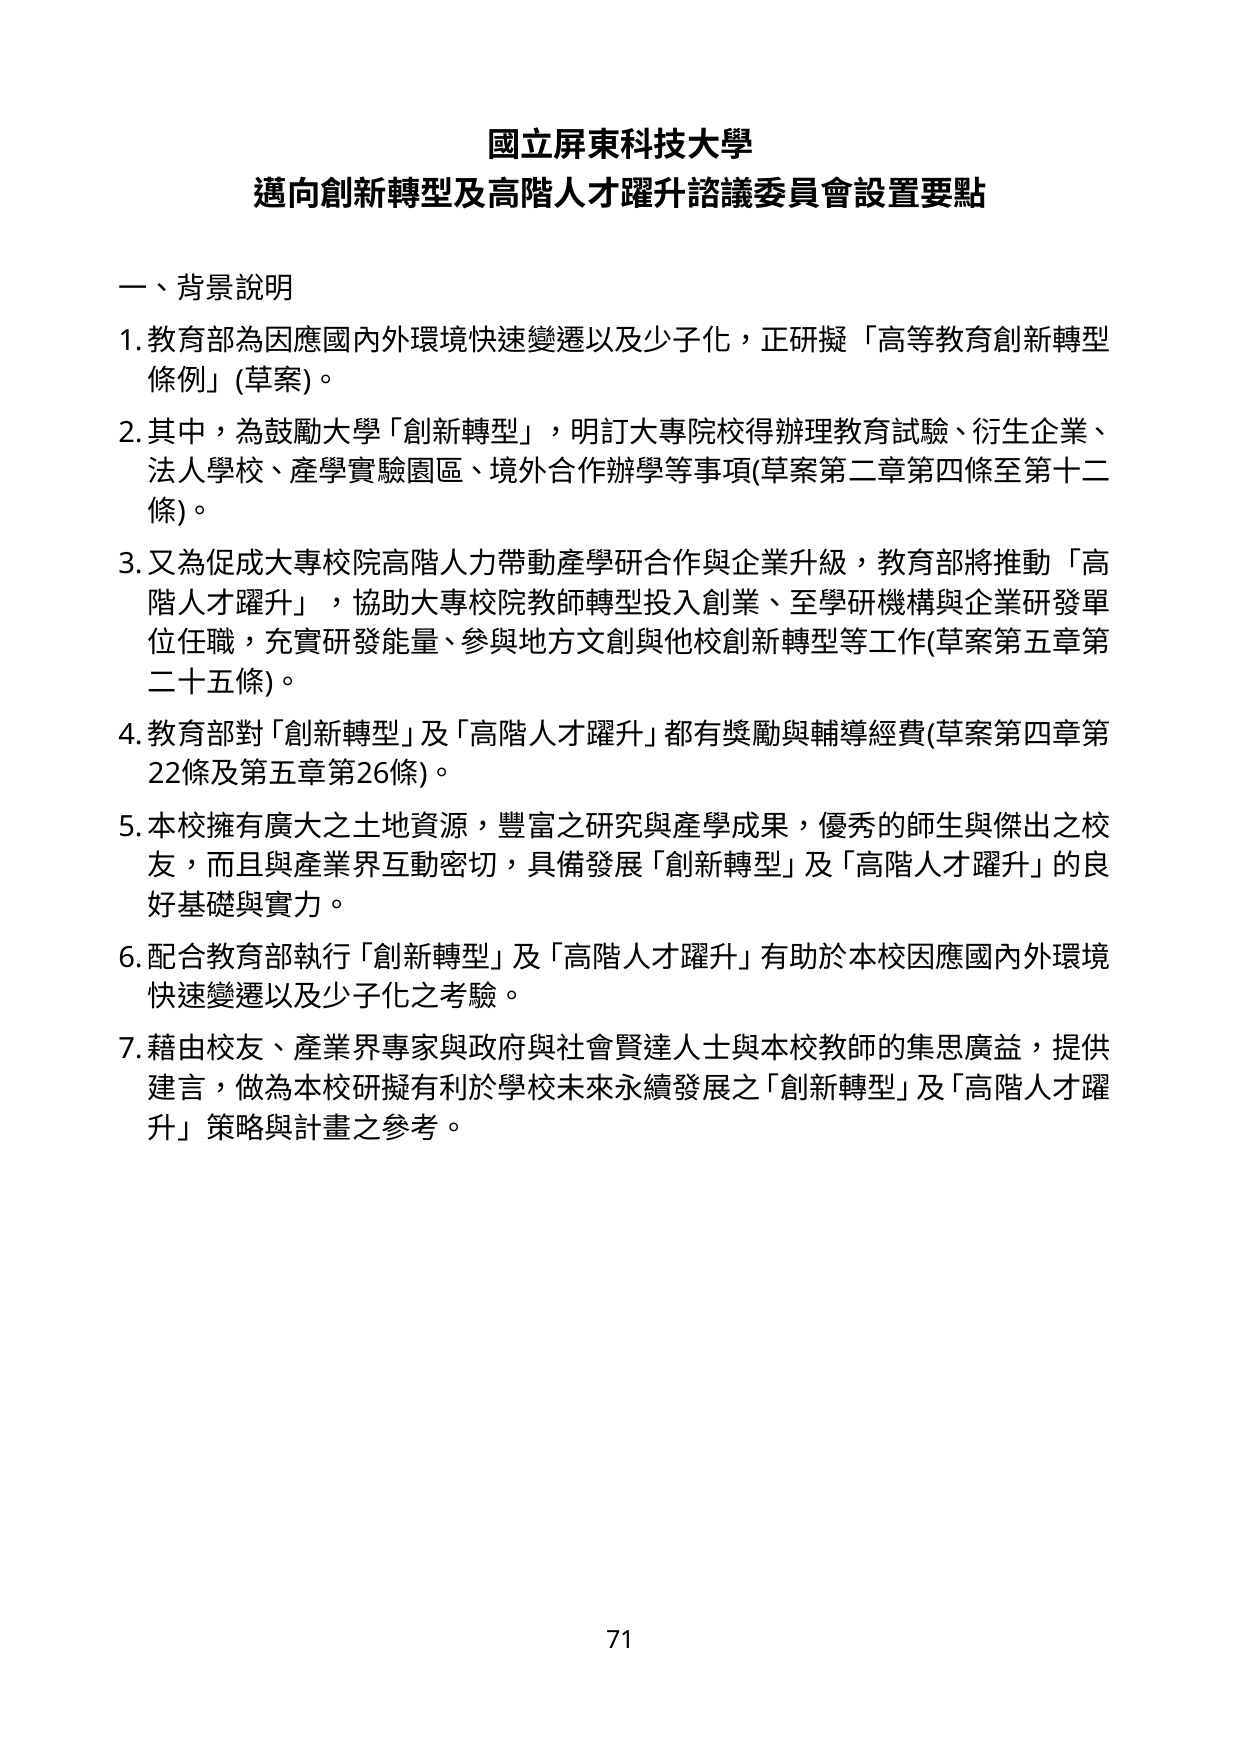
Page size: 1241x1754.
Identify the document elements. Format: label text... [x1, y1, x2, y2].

text 國立屏東科技大學 [118, 118, 1122, 166]
text 一、背景說明 [118, 267, 1122, 306]
list 又為促成大專校院高階人力帶動產學研合作與企業升級，教育部將推動「高階人才躍升」，協助大專校院教師轉型投入創業、至學研機構與企業研發單位任職，充實研發能量、參與地方文創與他校創新轉型等工作(草案第五章第二十五條)。 [118, 542, 1110, 700]
text 邁向創新轉型及高階人才躍升諮議委員會設置要點 [118, 166, 1122, 214]
list 本校擁有廣大之土地資源，豐富之研究與產學成果，優秀的師生與傑出之校友，而且與產業界互動密切，具備發展「創新轉型」及「高階人才躍升」的良好基礎與實力。 [118, 804, 1110, 923]
list 藉由校友、產業界專家與政府與社會賢達人士與本校教師的集思廣益，提供建言，做為本校研擬有利於學校未來永續發展之「創新轉型」及「高階人才躍升」策略與計畫之參考。 [118, 1027, 1110, 1146]
list 教育部對「創新轉型」及「高階人才躍升」都有獎勵與輔導經費(草案第四章第22條及第五章第26條)。 [118, 713, 1110, 792]
list 配合教育部執行「創新轉型」及「高階人才躍升」有助於本校因應國內外環境快速變遷以及少子化之考驗。 [118, 936, 1110, 1015]
list 教育部為因應國內外環境快速變遷以及少子化，正研擬「高等教育創新轉型條例」(草案)。 [118, 319, 1110, 398]
list 其中，為鼓勵大學「創新轉型」，明訂大專院校得辦理教育試驗、衍生企業、法人學校、產學實驗園區、境外合作辦學等事項(草案第二章第四條至第十二條)。 [118, 411, 1110, 529]
